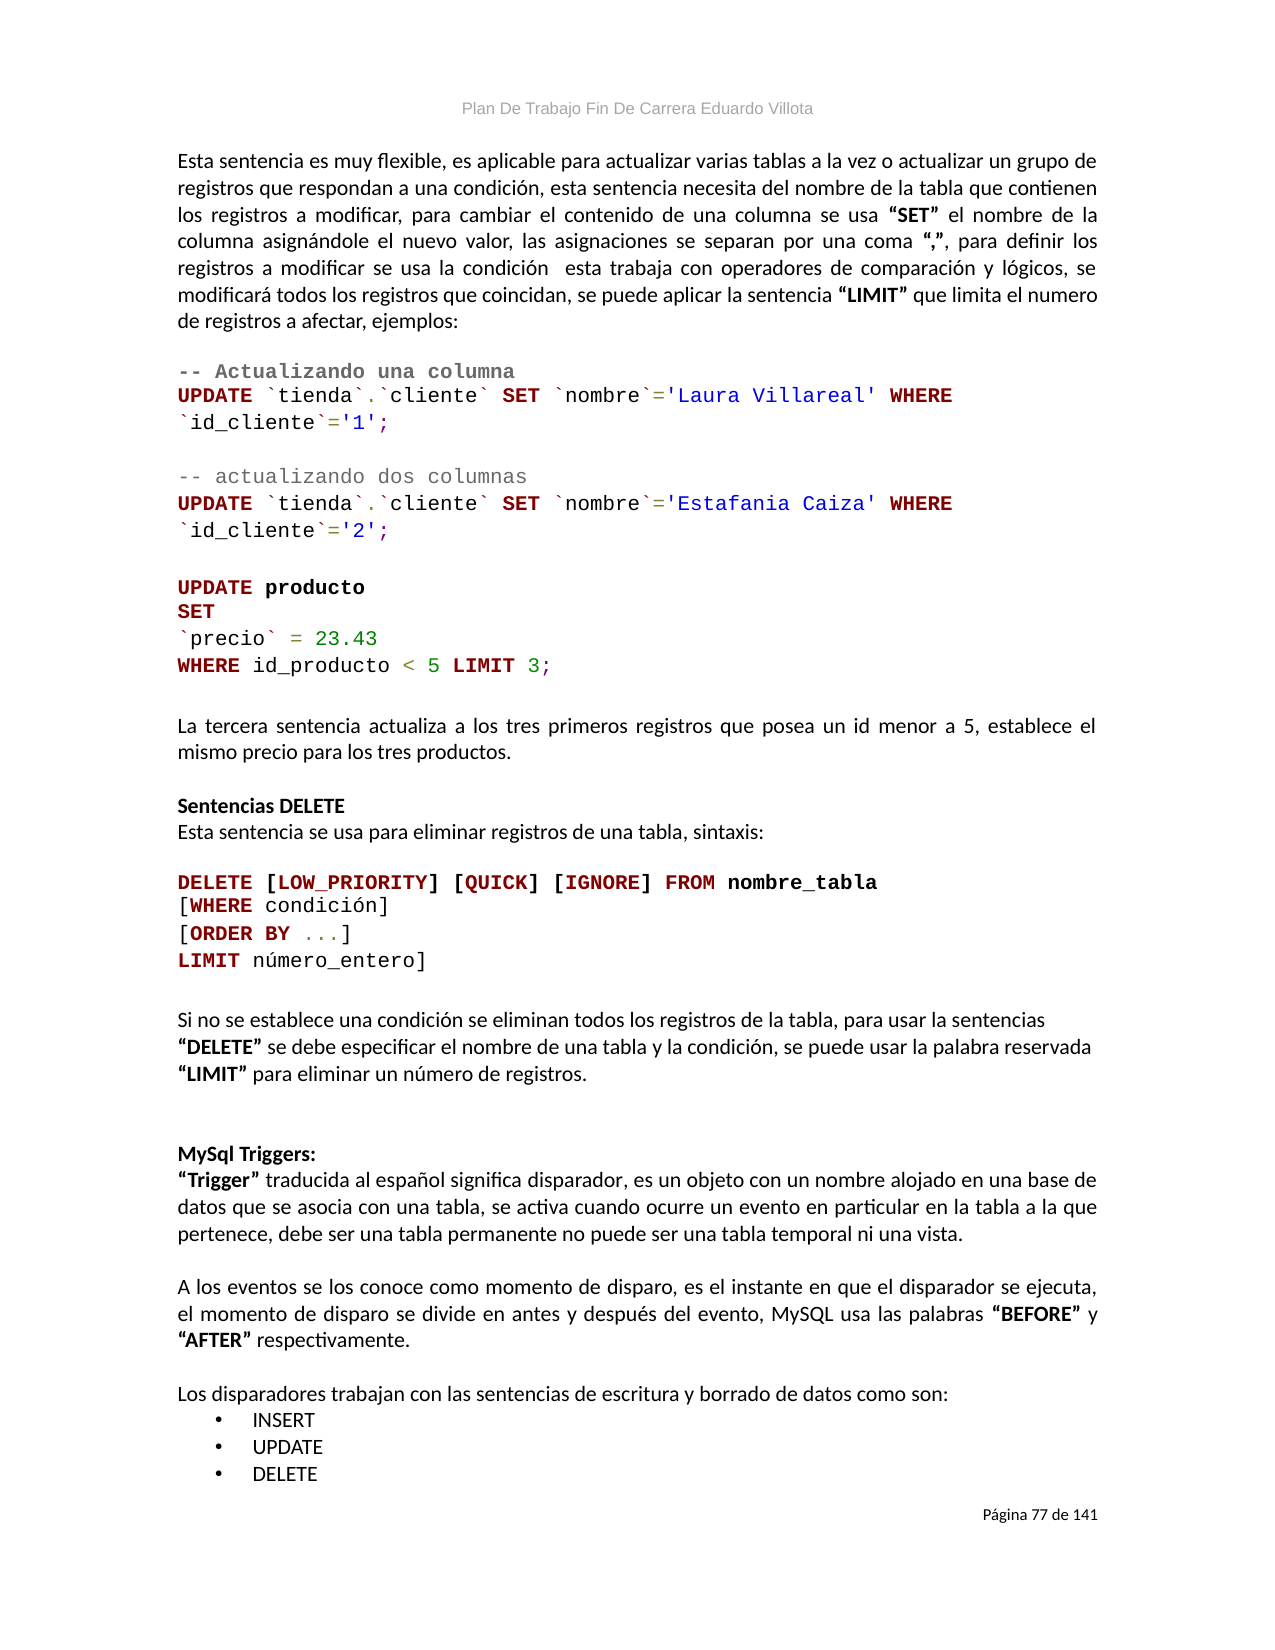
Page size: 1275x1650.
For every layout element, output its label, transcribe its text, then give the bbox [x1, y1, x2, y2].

text `precio` = 23.43 [177, 628, 1098, 652]
text LIMIT número_entero] [177, 950, 1098, 973]
text -- Actualizando una columna [177, 361, 1098, 384]
text La tercera sentencia actualiza a los tres primeros registros que posea un id menor a 5, establece el mismo precio para los tres productos. [177, 712, 1098, 765]
text A los eventos se los conoce como momento de disparo, es el instante en que el disparador se ejecuta, el momento de disparo se divide en antes y después del evento, MySQL usa las palabras “BEFORE” y “AFTER” respectivamente. [177, 1273, 1098, 1353]
text [ORDER BY ...] [177, 923, 1098, 946]
text “Trigger” traducida al español significa disparador, es un objeto con un nombre alojado en una base de datos que se asocia con una tabla, se activa cuando ocurre un evento en particular en la tabla a la que pertenece, debe ser una tabla permanente no puede ser una tabla temporal ni una vista. [177, 1167, 1098, 1247]
text -- actualizando dos columnas [177, 466, 1098, 490]
list DELETE [215, 1460, 1098, 1487]
text Si no se establece una condición se eliminan todos los registros de la tabla, para usar la sentencias “DELETE” se debe especificar el nombre de una tabla y la condición, se puede usar la palabra reservada “LIMIT” para eliminar un número de registros. [177, 1007, 1098, 1087]
text Esta sentencia se usa para eliminar registros de una tabla, sintaxis: [177, 818, 1098, 845]
text DELETE [LOW_PRIORITY] [QUICK] [IGNORE] FROM nombre_tabla [177, 872, 1098, 896]
text UPDATE `tienda`.`cliente` SET `nombre`='Laura Villareal' WHERE `id_cliente`='1'; [177, 384, 1098, 435]
text UPDATE `tienda`.`cliente` SET `nombre`='Estafania Caiza' WHERE `id_cliente`='2'; [177, 493, 1098, 544]
text SET [177, 601, 1098, 624]
text WHERE id_producto < 5 LIMIT 3; [177, 655, 1098, 679]
text Sentencias DELETE [177, 792, 1098, 818]
text UPDATE producto [177, 577, 1098, 601]
list UPDATE [215, 1433, 1098, 1460]
text Esta sentencia es muy flexible, es aplicable para actualizar varias tablas a la vez o actualizar un grupo de registros que respondan a una condición, esta sentencia necesita del nombre de la tabla que contienen los registros a modificar, para cambiar el contenido de una columna se usa “SET” el nombre de la columna asignándole el nuevo valor, las asignaciones se separan por una coma “,”, para definir los registros a modificar se usa la condición esta trabaja con operadores de comparación y lógicos, se modificará todos los registros que coincidan, se puede aplicar la sentencia “LIMIT” que limita el numero de registros a afectar, ejemplos: [177, 148, 1098, 334]
text MySql Triggers: [177, 1140, 1098, 1167]
text Los disparadores trabajan con las sentencias de escritura y borrado de datos como son: [177, 1380, 1098, 1407]
list INSERT [215, 1407, 1098, 1433]
text [WHERE condición] [177, 896, 1098, 919]
